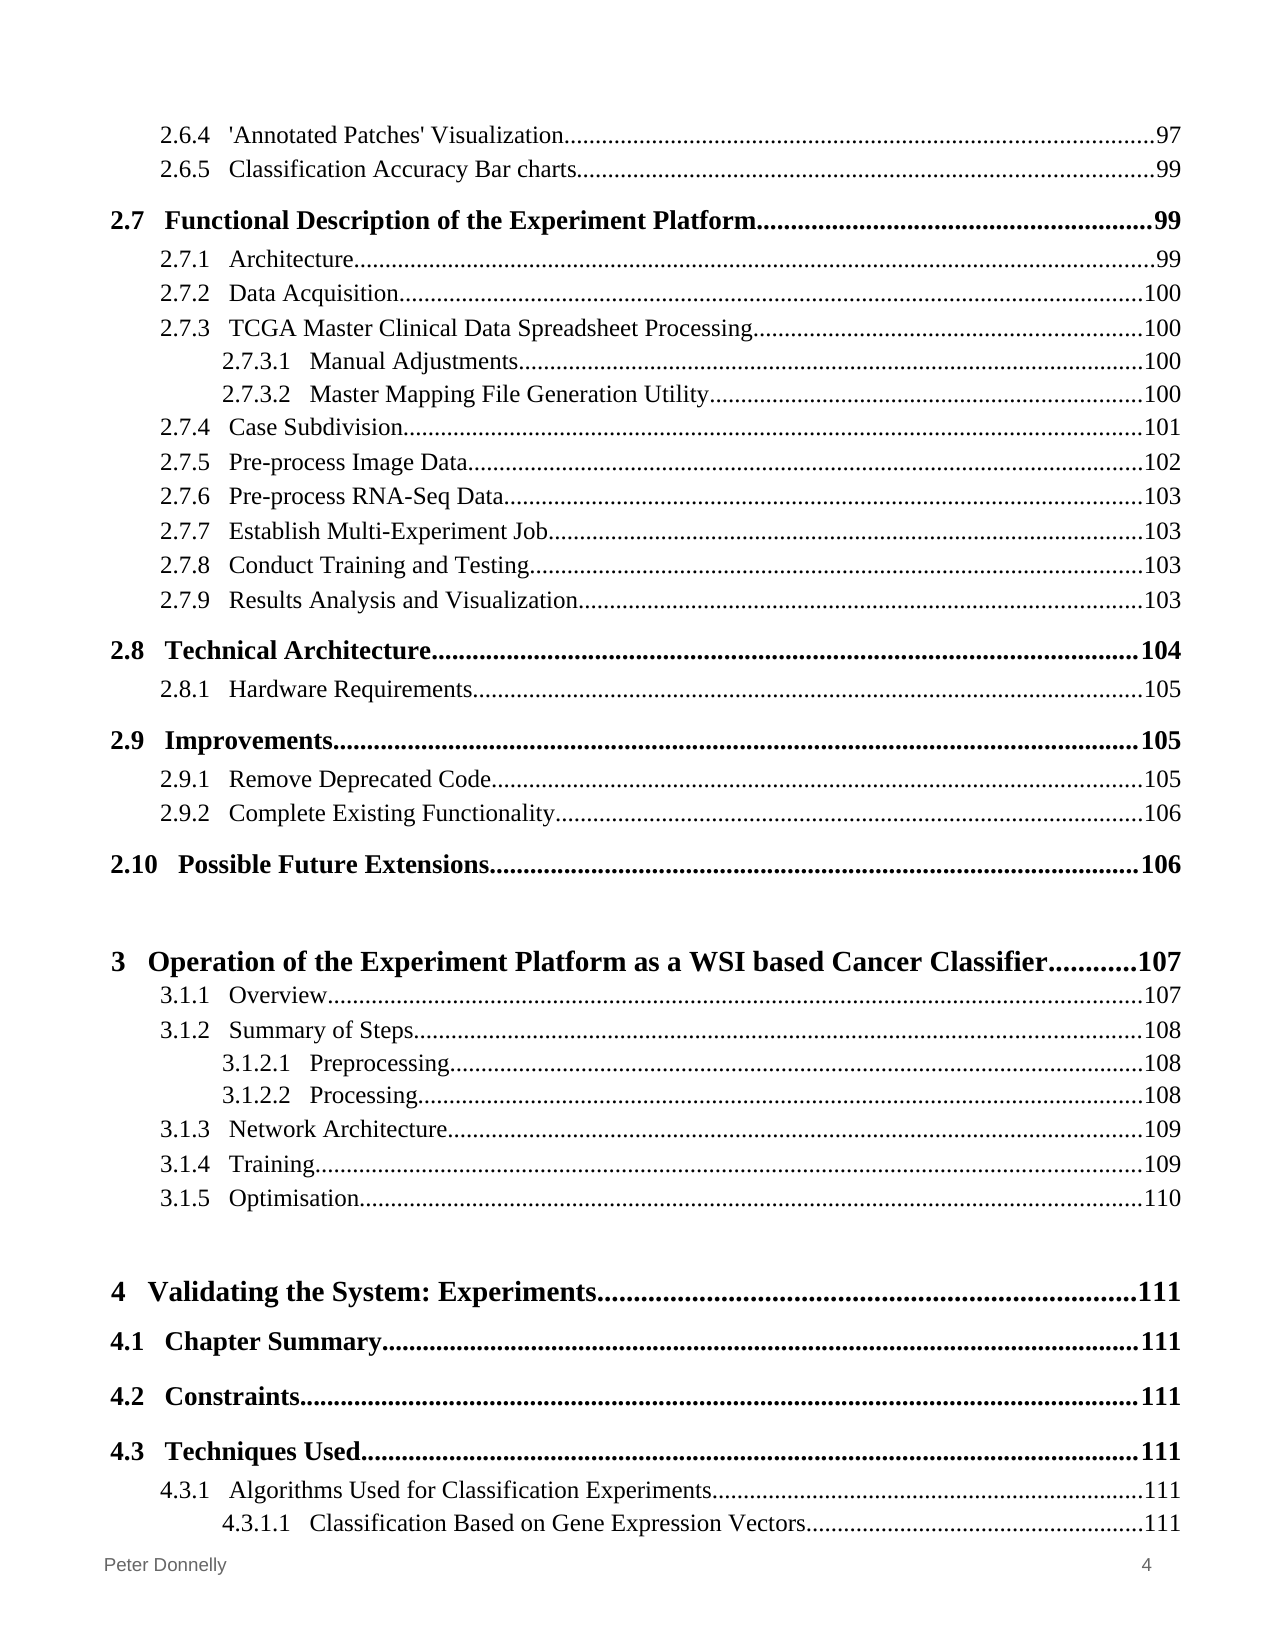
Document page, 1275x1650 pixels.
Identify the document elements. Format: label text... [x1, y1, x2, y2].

text 2.8.1 Hardware Requirements 105 [154, 674, 1181, 703]
text 4.3.1.1 Classification Based on Gene Expression Vectors 111 [216, 1508, 1181, 1537]
text 4.1 Chapter Summary 111 [103, 1325, 1181, 1356]
text 4.3.1 Algorithms Used for Classification Experiments 111 [154, 1475, 1181, 1503]
text 2.7.3 TCGA Master Clinical Data Spreadsheet Processing 100 [154, 313, 1181, 342]
text 3.1.2 Summary of Steps 108 [154, 1015, 1181, 1044]
text 3.1.5 Optimisation 110 [154, 1183, 1181, 1212]
text 4.3 Techniques Used 111 [103, 1435, 1181, 1466]
text 3.1.1 Overview 107 [154, 980, 1181, 1009]
text 2.7.9 Results Analysis and Visualization 103 [154, 585, 1181, 614]
text 3.1.2.1 Preprocessing 108 [216, 1048, 1181, 1077]
text 2.7.5 Pre-process Image Data 102 [154, 447, 1181, 475]
text 2.6.4 'Annotated Patches' Visualization 97 [154, 120, 1181, 148]
text 2.7.6 Pre-process RNA-Seq Data 103 [154, 481, 1181, 510]
text 2.6.5 Classification Accuracy Bar charts 99 [154, 154, 1181, 183]
text 2.10 Possible Future Extensions 106 [103, 848, 1181, 879]
text 2.7.3.1 Manual Adjustments 100 [216, 346, 1181, 375]
text 2.7.2 Data Acquisition 100 [154, 278, 1181, 307]
text 2.7.7 Establish Multi-Experiment Job 103 [154, 516, 1181, 544]
text 3.1.3 Network Architecture 109 [154, 1114, 1181, 1143]
text 2.8 Technical Architecture 104 [103, 634, 1181, 666]
text 2.9.2 Complete Existing Functionality 106 [154, 798, 1181, 827]
text 2.7 Functional Description of the Experiment Platform 99 [103, 204, 1181, 235]
text 2.7.1 Architecture 99 [154, 244, 1181, 272]
text 2.9.1 Remove Deprecated Code 105 [154, 764, 1181, 792]
text 3.1.2.2 Processing 108 [216, 1081, 1181, 1109]
text 2.7.4 Case Subdivision 101 [154, 412, 1181, 441]
text 3.1.4 Training 109 [154, 1149, 1181, 1177]
text 2.7.8 Conduct Training and Testing 103 [154, 550, 1181, 579]
text 2.7.3.2 Master Mapping File Generation Utility 100 [216, 379, 1181, 407]
text 4 Validating the System: Experiments 111 [103, 1274, 1181, 1307]
text 2.9 Improvements 105 [103, 724, 1181, 755]
text 4.2 Constraints 111 [103, 1380, 1181, 1411]
text 3 Operation of the Experiment Platform as a WSI based Cancer Classifier 107 [103, 944, 1181, 977]
